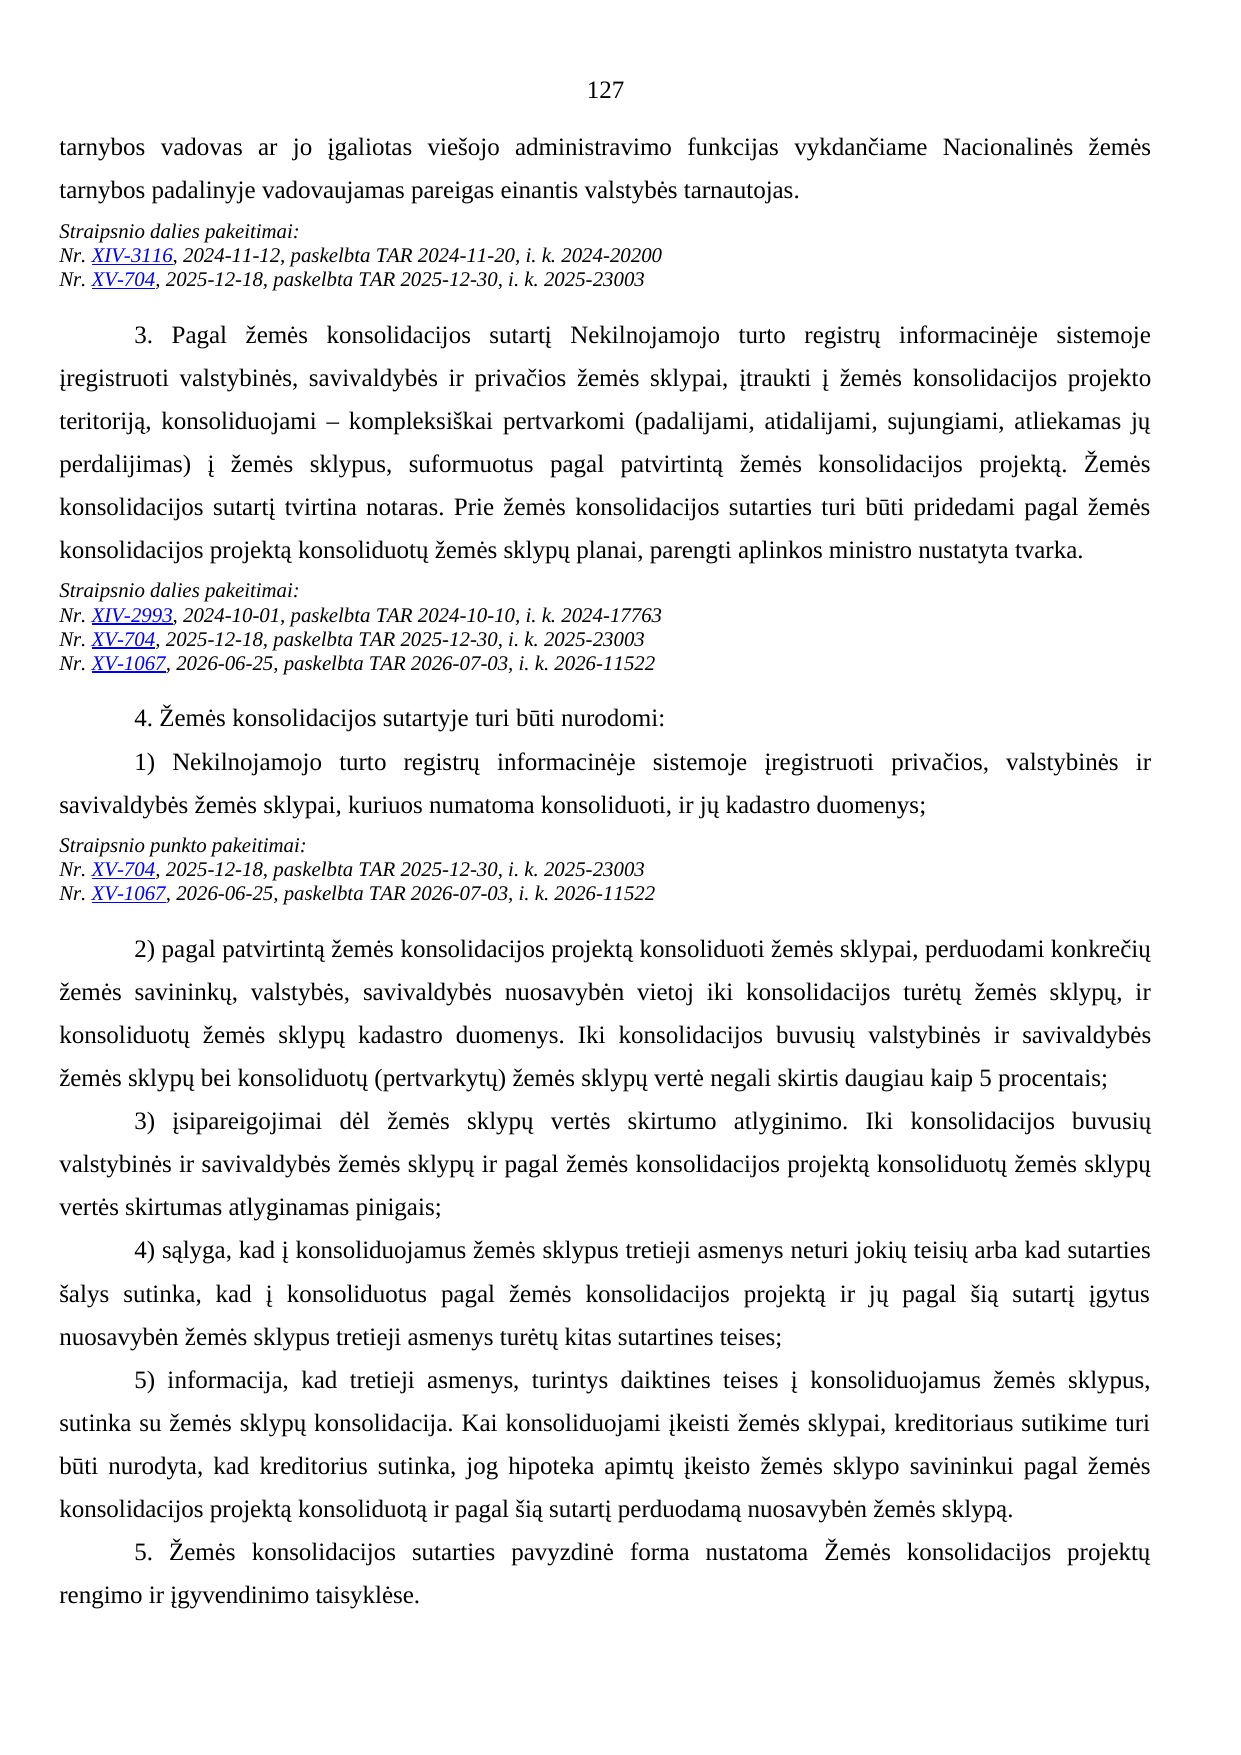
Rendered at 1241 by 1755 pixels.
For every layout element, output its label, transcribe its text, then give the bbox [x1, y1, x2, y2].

text Nr. XV-1067, 2026-06-25, paskelbta TAR 2026-07-03, i. k. 2026-11522 [59, 881, 1152, 905]
text Nr. XIV-2993, 2024-10-01, paskelbta TAR 2024-10-10, i. k. 2024-17763 [59, 602, 1152, 627]
text 2) pagal patvirtintą žemės konsolidacijos projektą konsoliduoti žemės sklypai, perduodami konkrečių žemės savininkų, valstybės, savivaldybės nuosavybėn vietoj iki konsolidacijos turėtų žemės sklypų, ir konsoliduotų žemės sklypų kadastro duomenys. Iki konsolidacijos buvusių valstybinės ir savivaldybės žemės sklypų bei konsoliduotų (pertvarkytų) žemės sklypų vertė negali skirtis daugiau kaip 5 procentais; [59, 934, 1152, 1092]
text 4. Žemės konsolidacijos sutartyje turi būti nurodomi: [59, 703, 1152, 732]
text Nr. XIV-3116, 2024-11-12, paskelbta TAR 2024-11-20, i. k. 2024-20200 [59, 243, 1152, 267]
text tarnybos vadovas ar jo įgaliotas viešojo administravimo funkcijas vykdančiame Nacionalinės žemės tarnybos padalinyje vadovaujamas pareigas einantis valstybės tarnautojas. [59, 132, 1152, 204]
text 5) informacija, kad tretieji asmenys, turintys daiktines teises į konsoliduojamus žemės sklypus, sutinka su žemės sklypų konsolidacija. Kai konsoliduojami įkeisti žemės sklypai, kreditoriaus sutikime turi būti nurodyta, kad kreditorius sutinka, jog hipoteka apimtų įkeisto žemės sklypo savininkui pagal žemės konsolidacijos projektą konsoliduotą ir pagal šią sutartį perduodamą nuosavybėn žemės sklypą. [59, 1365, 1152, 1523]
text Straipsnio punkto pakeitimai: [59, 833, 1152, 857]
text Nr. XV-1067, 2026-06-25, paskelbta TAR 2026-07-03, i. k. 2026-11522 [59, 651, 1152, 675]
text Nr. XV-704, 2025-12-18, paskelbta TAR 2025-12-30, i. k. 2025-23003 [59, 627, 1152, 651]
text 3) įsipareigojimai dėl žemės sklypų vertės skirtumo atlyginimo. Iki konsolidacijos buvusių valstybinės ir savivaldybės žemės sklypų ir pagal žemės konsolidacijos projektą konsoliduotų žemės sklypų vertės skirtumas atlyginamas pinigais; [59, 1106, 1152, 1221]
text Nr. XV-704, 2025-12-18, paskelbta TAR 2025-12-30, i. k. 2025-23003 [59, 267, 1152, 291]
text Straipsnio dalies pakeitimai: [59, 219, 1152, 243]
text 4) sąlyga, kad į konsoliduojamus žemės sklypus tretieji asmenys neturi jokių teisių arba kad sutarties šalys sutinka, kad į konsoliduotus pagal žemės konsolidacijos projektą ir jų pagal šią sutartį įgytus nuosavybėn žemės sklypus tretieji asmenys turėtų kitas sutartines teises; [59, 1236, 1152, 1351]
text 1) Nekilnojamojo turto registrų informacinėje sistemoje įregistruoti privačios, valstybinės ir savivaldybės žemės sklypai, kuriuos numatoma konsoliduoti, ir jų kadastro duomenys; [59, 747, 1152, 818]
text Straipsnio dalies pakeitimai: [59, 578, 1152, 602]
text Nr. XV-704, 2025-12-18, paskelbta TAR 2025-12-30, i. k. 2025-23003 [59, 857, 1152, 881]
text 3. Pagal žemės konsolidacijos sutartį Nekilnojamojo turto registrų informacinėje sistemoje įregistruoti valstybinės, savivaldybės ir privačios žemės sklypai, įtraukti į žemės konsolidacijos projekto teritoriją, konsoliduojami – kompleksiškai pertvarkomi (padalijami, atidalijami, sujungiami, atliekamas jų perdalijimas) į žemės sklypus, suformuotus pagal patvirtintą žemės konsolidacijos projektą. Žemės konsolidacijos sutartį tvirtina notaras. Prie žemės konsolidacijos sutarties turi būti pridedami pagal žemės konsolidacijos projektą konsoliduotų žemės sklypų planai, parengti aplinkos ministro nustatyta tvarka. [59, 320, 1152, 564]
text 5. Žemės konsolidacijos sutarties pavyzdinė forma nustatoma Žemės konsolidacijos projektų rengimo ir įgyvendinimo taisyklėse. [59, 1537, 1152, 1609]
